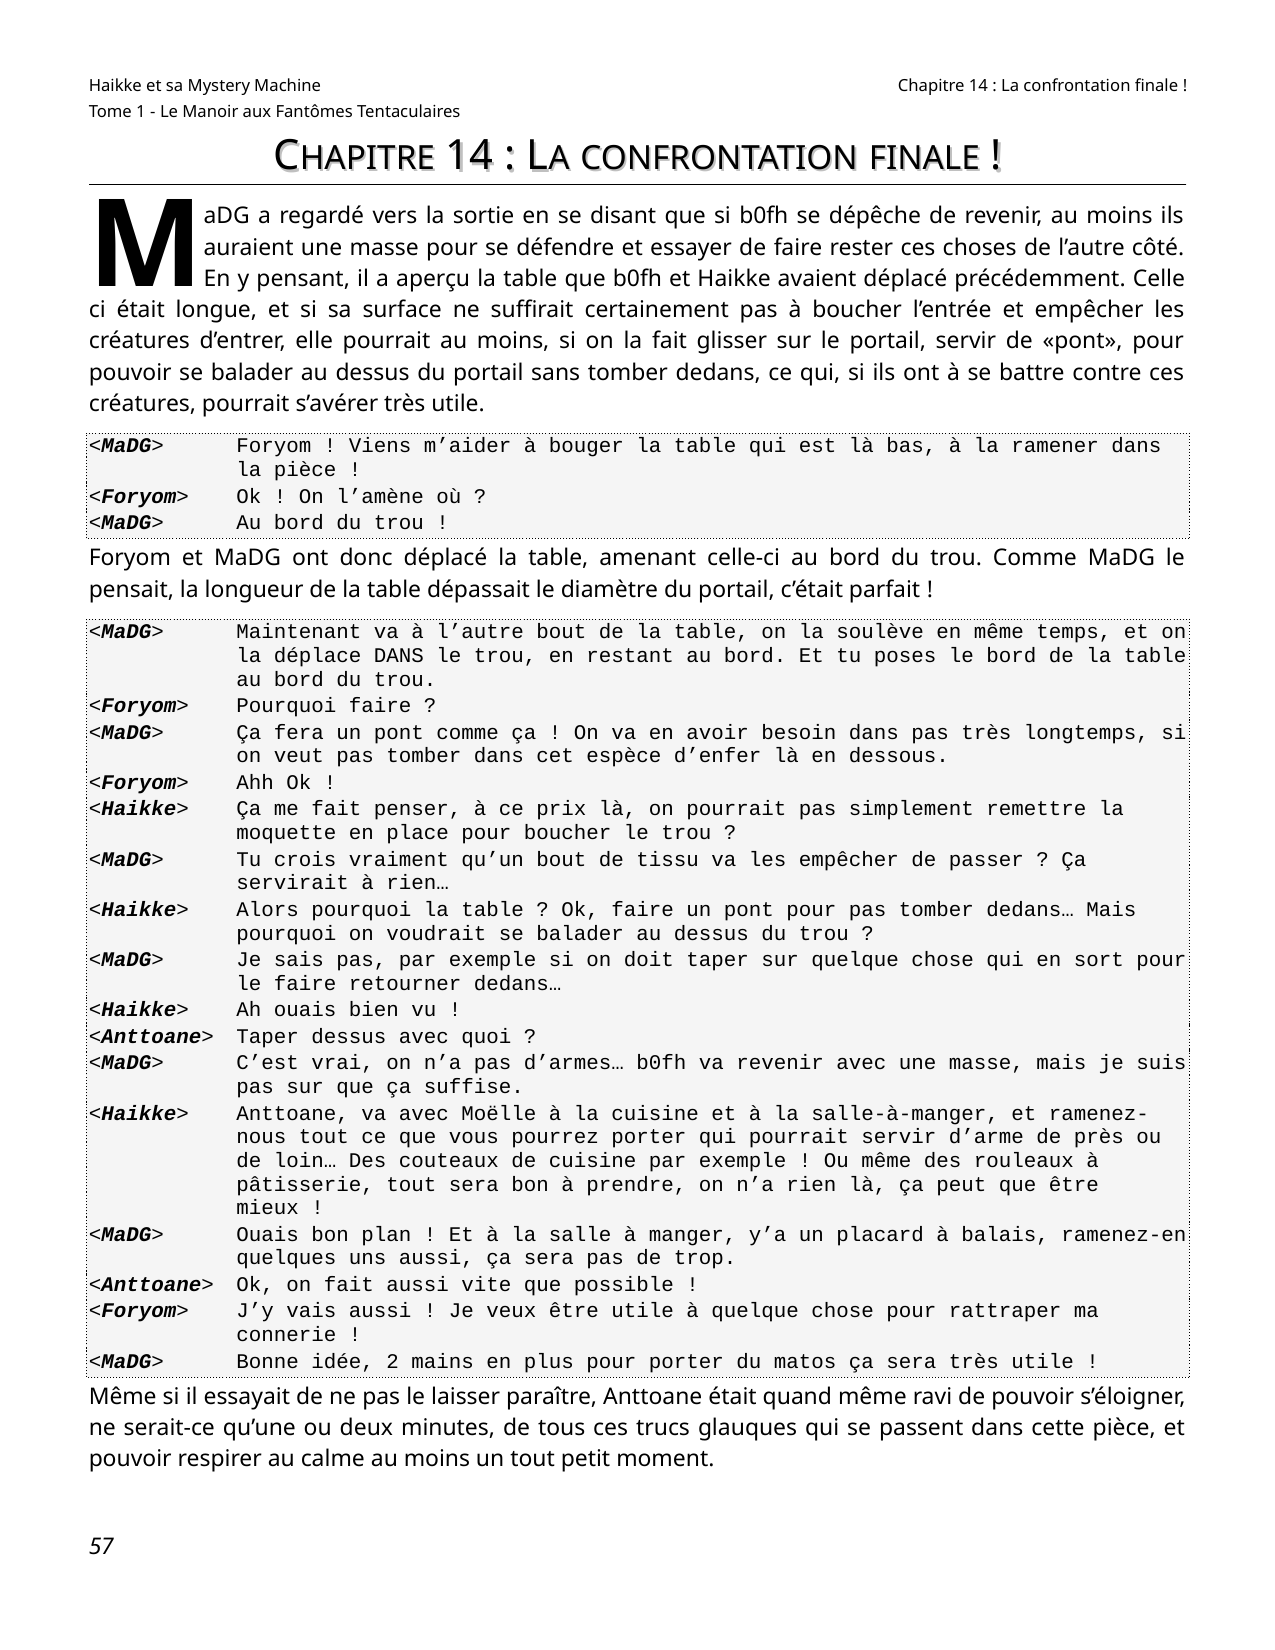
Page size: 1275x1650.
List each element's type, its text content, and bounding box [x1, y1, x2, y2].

text <MaDG> Ouais bon plan ! Et à la salle à manger, y’a un placard à balais, ramenez-en quelques uns aussi, ça sera pas de trop. [86, 1221, 1189, 1271]
text <Foryom> Ahh Ok ! [86, 769, 1189, 796]
text <MaDG> Au bord du trou ! [86, 509, 1189, 538]
text <MaDG> Foryom ! Viens m’aider à bouger la table qui est là bas, à la ramener dans la pièce ! [86, 433, 1189, 483]
text <Foryom> J’y vais aussi ! Je veux être utile à quelque chose pour rattraper ma connerie ! [86, 1298, 1189, 1348]
text Même si il essayait de ne pas le laisser paraître, Anttoane était quand même ravi de pouvoir s’éloigner, ne serait-ce qu’une ou deux minutes, de tous ces trucs glauques qui se passent dans cette pièce, et pouvoir respirer au calme au moins un tout petit moment. [88, 1380, 1186, 1474]
text <Haikke> Anttoane, va avec Moëlle à la cuisine et à la salle-à-manger, et ramenez-nous tout ce que vous pourrez porter qui pourrait servir d’arme de près ou de loin… Des couteaux de cuisine par exemple ! Ou même des rouleaux à pâtisserie, tout sera bon à prendre, on n’a rien là, ça peut que être mieux ! [86, 1100, 1189, 1221]
subtitle Chapitre 14 : La confrontation finale ! [88, 125, 1186, 184]
text Foryom et MaDG ont donc déplacé la table, amenant celle-ci au bord du trou. Comme MaDG le pensait, la longueur de la table dépassait le diamètre du portail, c’était parfait ! [88, 541, 1186, 604]
text <MaDG> Je sais pas, par exemple si on doit taper sur quelque chose qui en sort pour le faire retourner dedans… [86, 946, 1189, 996]
text <MaDG> C’est vrai, on n’a pas d’armes… b0fh va revenir avec une masse, mais je suis pas sur que ça suffise. [86, 1050, 1189, 1100]
text <Anttoane> Taper dessus avec quoi ? [86, 1023, 1189, 1049]
text <MaDG> Tu crois vraiment qu’un bout de tissu va les empêcher de passer ? Ça servirait à rien… [86, 846, 1189, 896]
text <MaDG> Ça fera un pont comme ça ! On va en avoir besoin dans pas très longtemps, si on veut pas tomber dans cet espèce d’enfer là en dessous. [86, 719, 1189, 769]
text <Haikke> Ça me fait penser, à ce prix là, on pourrait pas simplement remettre la moquette en place pour boucher le trou ? [86, 796, 1189, 846]
text <Foryom> Ok ! On l’amène où ? [86, 483, 1189, 509]
text <MaDG> Bonne idée, 2 mains en plus pour porter du matos ça sera très utile ! [86, 1348, 1189, 1377]
text <Anttoane> Ok, on fait aussi vite que possible ! [86, 1271, 1189, 1298]
text <Haikke> Ah ouais bien vu ! [86, 997, 1189, 1023]
text <Foryom> Pourquoi faire ? [86, 692, 1189, 719]
text MaDG a regardé vers la sortie en se disant que si b0fh se dépêche de revenir, au moins ils auraient une masse pour se défendre et essayer de faire rester ces choses de l’autre côté. En y pensant, il a aperçu la table que b0fh et Haikke avaient déplacé précédemment. Celle ci était longue, et si sa surface ne suffirait certainement pas à boucher l’entrée et empêcher les créatures d’entrer, elle pourrait au moins, si on la fait glisser sur le portail, servir de «pont», pour pouvoir se balader au dessus du portail sans tomber dedans, ce qui, si ils ont à se battre contre ces créatures, pourrait s’avérer très utile. [88, 199, 1186, 418]
text <Haikke> Alors pourquoi la table ? Ok, faire un pont pour pas tomber dedans… Mais pourquoi on voudrait se balader au dessus du trou ? [86, 896, 1189, 946]
text <MaDG> Maintenant va à l’autre bout de la table, on la soulève en même temps, et on la déplace DANS le trou, en restant au bord. Et tu poses le bord de la table au bord du trou. [86, 619, 1189, 692]
